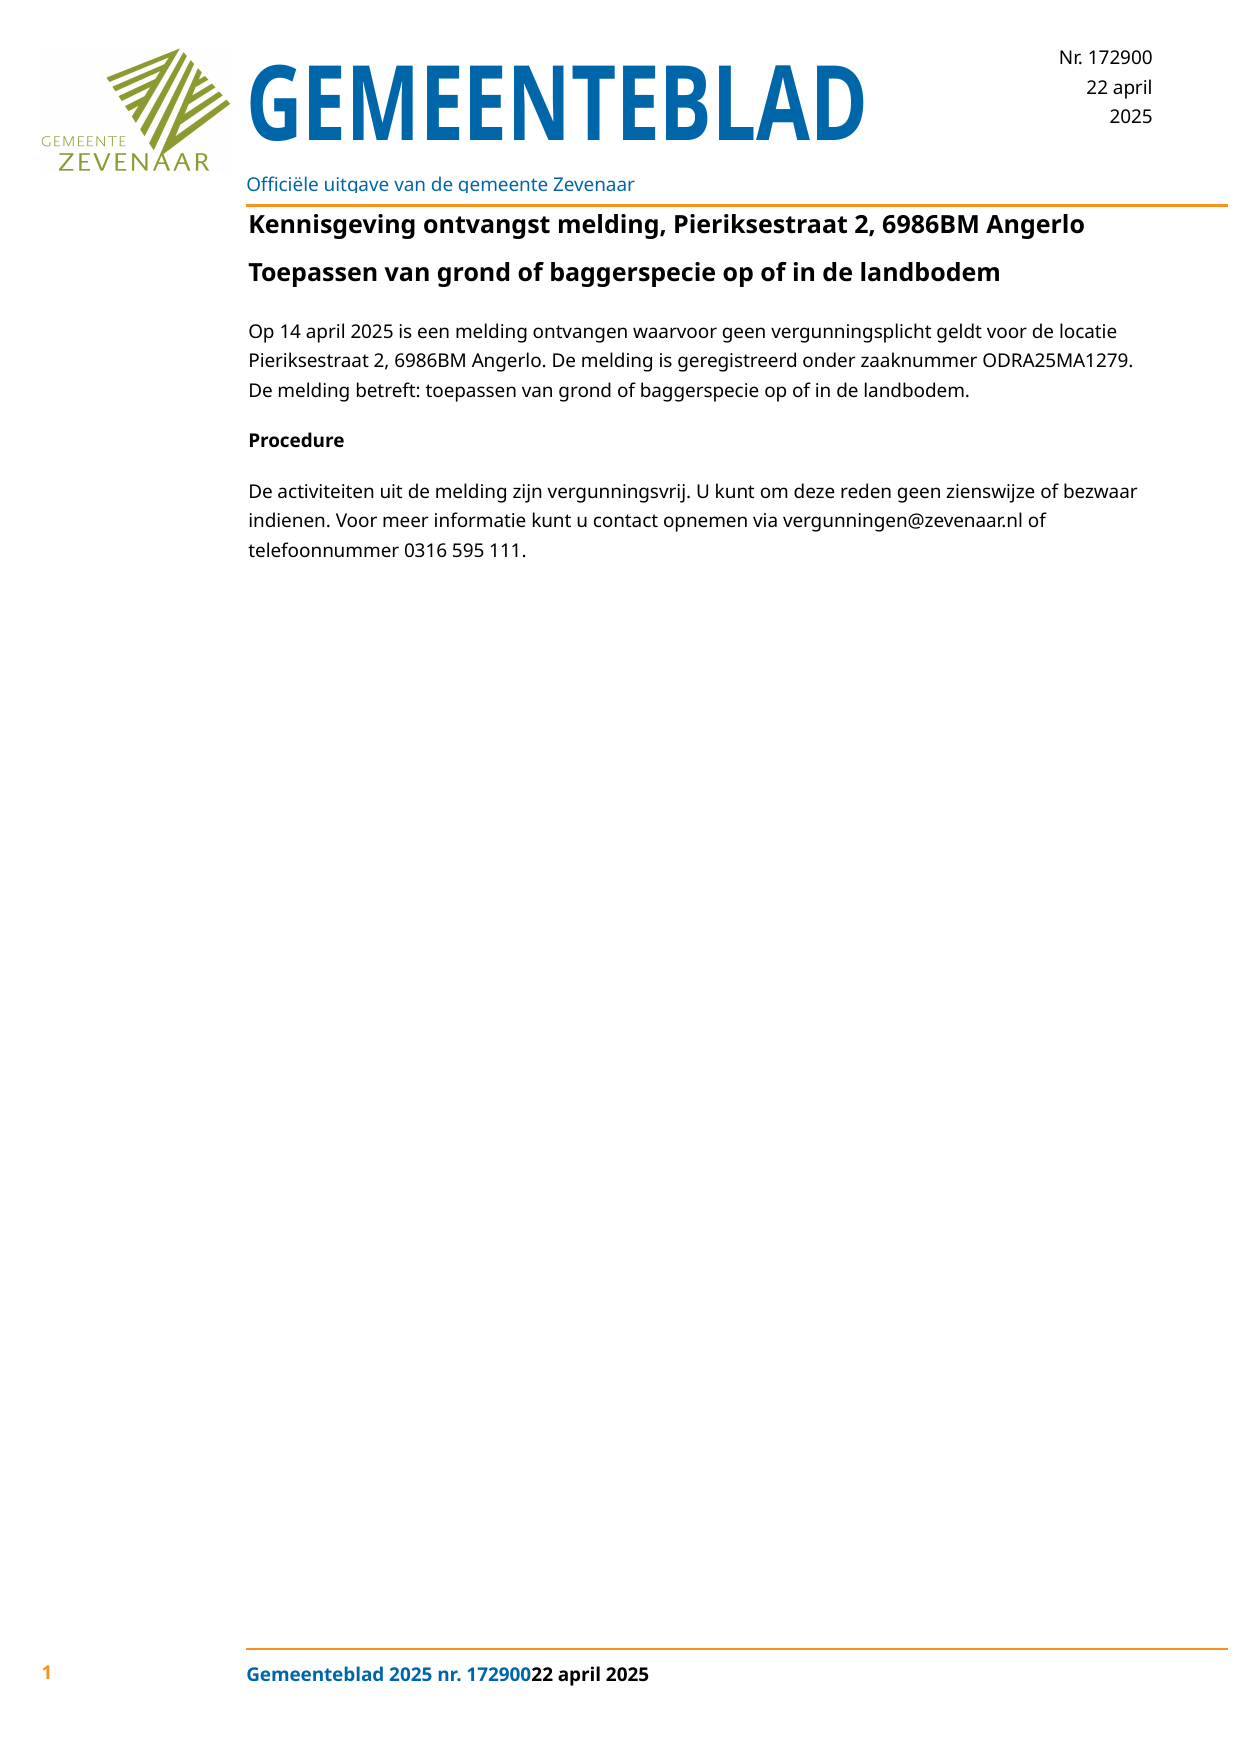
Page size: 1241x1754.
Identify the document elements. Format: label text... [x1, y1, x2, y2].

text Op 14 april 2025 is een melding ontvangen waarvoor geen vergunningsplicht geldt voor de locatie Pieriksestraat 2, 6986BM Angerlo. De melding is geregistreerd onder zaaknummer ODRA25MA1279. De melding betreft: toepassen van grond of baggerspecie op of in de landbodem. [248, 318, 1152, 403]
text Kennisgeving ontvangst melding, Pieriksestraat 2, 6986BM Angerlo Toepassen van grond of baggerspecie op of in de landbodem [248, 207, 1152, 288]
text De activiteiten uit de melding zijn vergunningsvrij. U kunt om deze reden geen zienswijze of bezwaar indienen. Voor meer informatie kunt u contact opnemen via vergunningen@zevenaar.nl of telefoonnummer 0316 595 111. [248, 478, 1152, 563]
text Procedure [248, 427, 1152, 453]
picture [41, 47, 231, 172]
